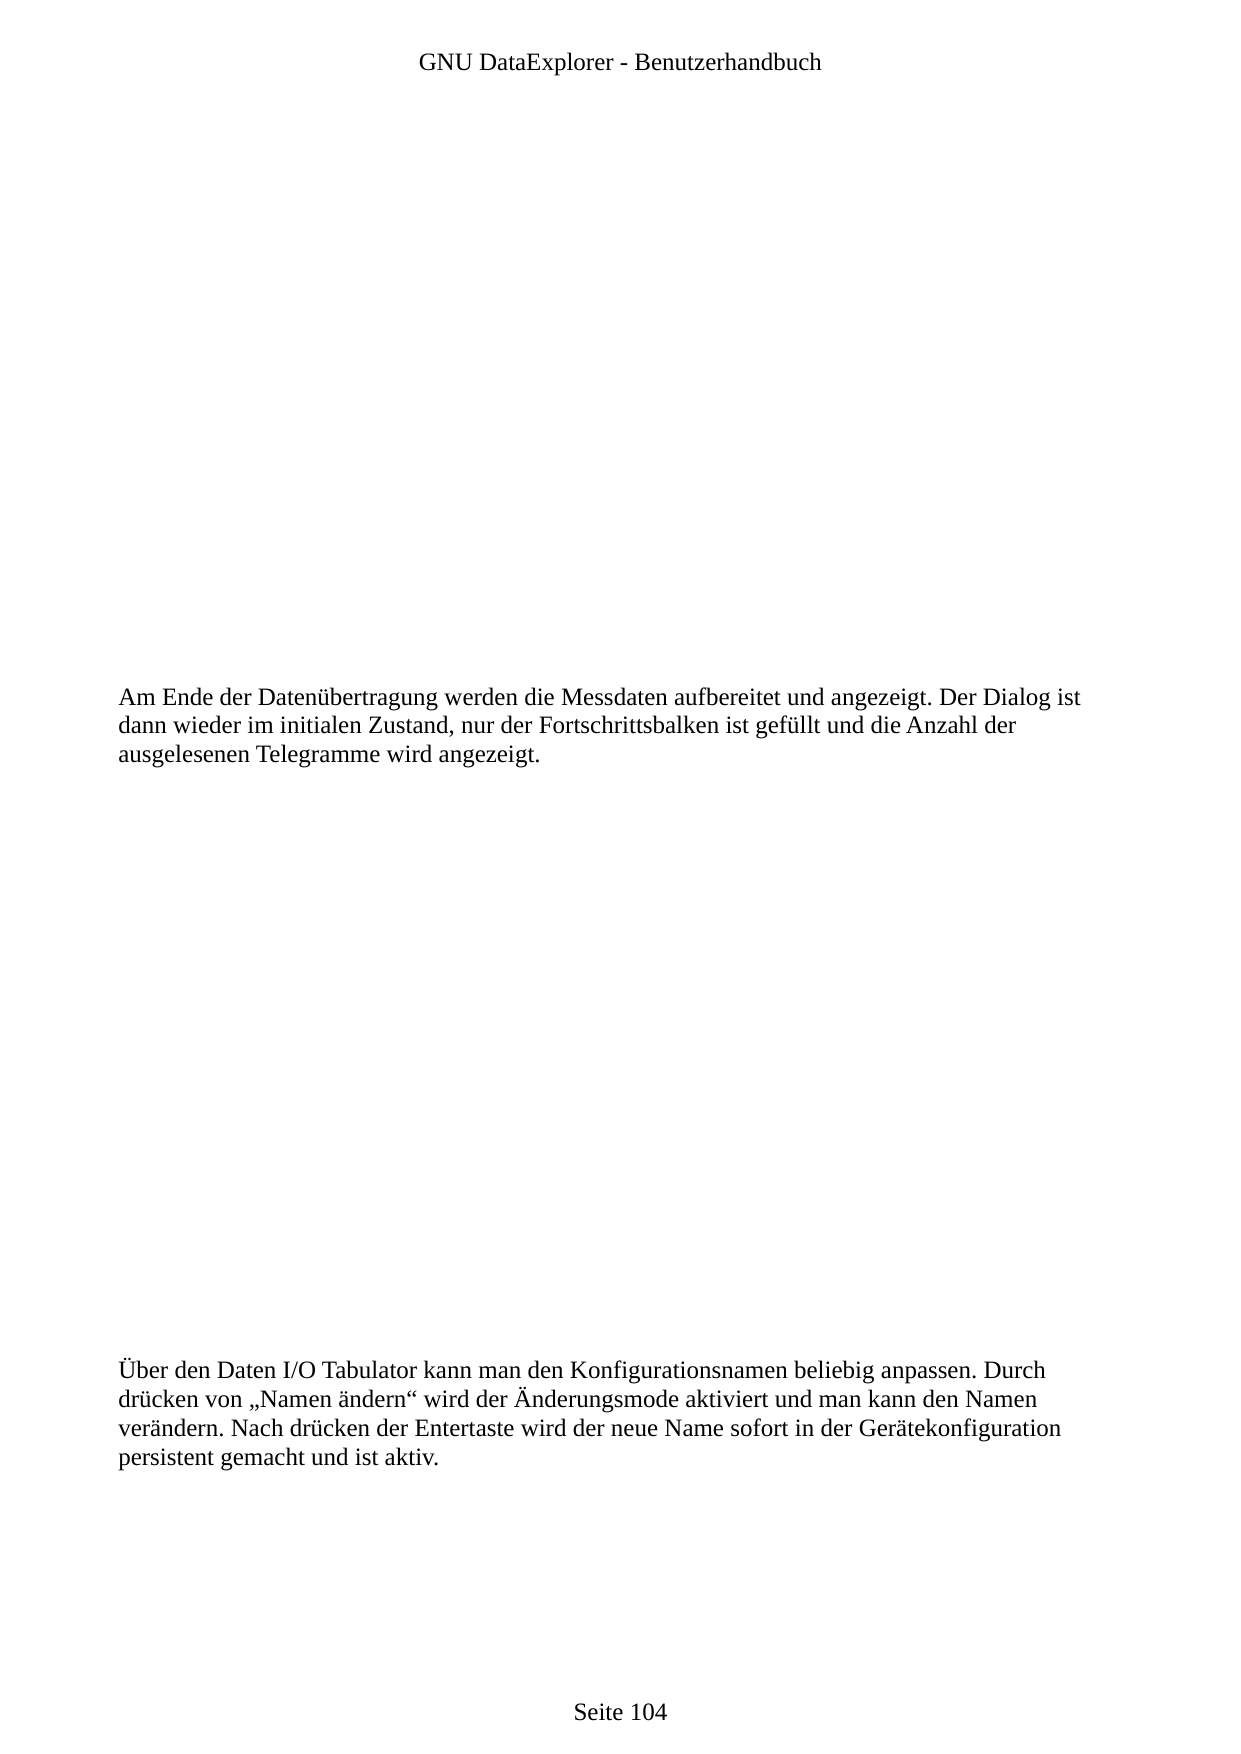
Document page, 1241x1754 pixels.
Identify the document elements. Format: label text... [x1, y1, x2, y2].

text Über den Daten I/O Tabulator kann man den Konfigurationsnamen beliebig anpassen. Durch drücken von „Namen ändern“ wird der Änderungsmode aktiviert und man kann den Namen verändern. Nach drücken der Entertaste wird der neue Name sofort in der Gerätekonfiguration persistent gemacht und ist aktiv. [118, 1356, 1122, 1471]
text Am Ende der Datenübertragung werden die Messdaten aufbereitet und angezeigt. Der Dialog ist dann wieder im initialen Zustand, nur der Fortschrittsbalken ist gefüllt und die Anzahl der ausgelesenen Telegramme wird angezeigt. [118, 682, 1122, 768]
